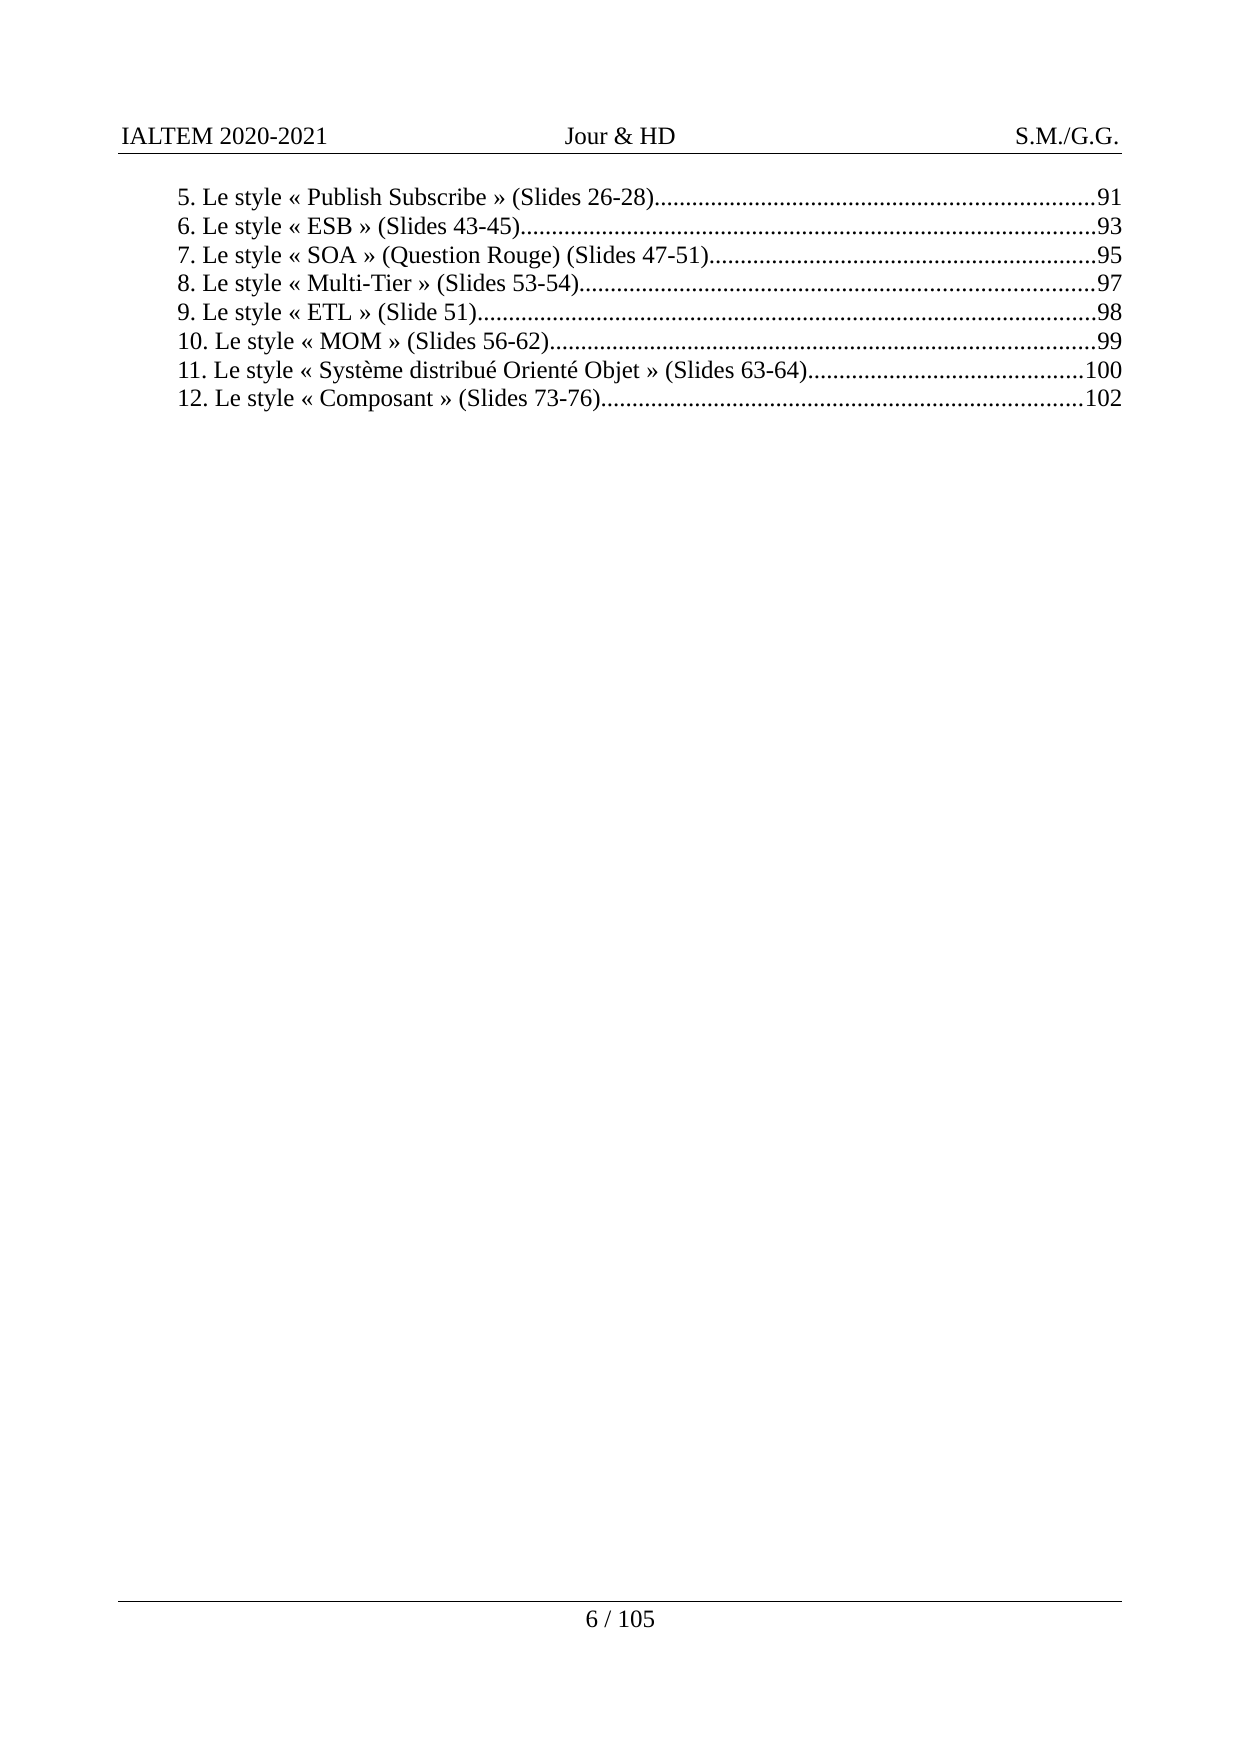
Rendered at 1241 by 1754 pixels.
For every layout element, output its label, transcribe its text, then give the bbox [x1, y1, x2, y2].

text 10. Le style « MOM » (Slides 56-62) 99 [177, 326, 1122, 355]
text 9. Le style « ETL » (Slide 51) 98 [177, 297, 1122, 326]
text 11. Le style « Système distribué Orienté Objet » (Slides 63-64) 100 [177, 355, 1122, 383]
text 6. Le style « ESB » (Slides 43-45) 93 [177, 211, 1122, 240]
text 7. Le style « SOA » (Question Rouge) (Slides 47-51) 95 [177, 240, 1122, 268]
text 5. Le style « Publish Subscribe » (Slides 26-28) 91 [177, 182, 1122, 211]
text 8. Le style « Multi-Tier » (Slides 53-54) 97 [177, 268, 1122, 297]
text 12. Le style « Composant » (Slides 73-76) 102 [177, 383, 1122, 412]
